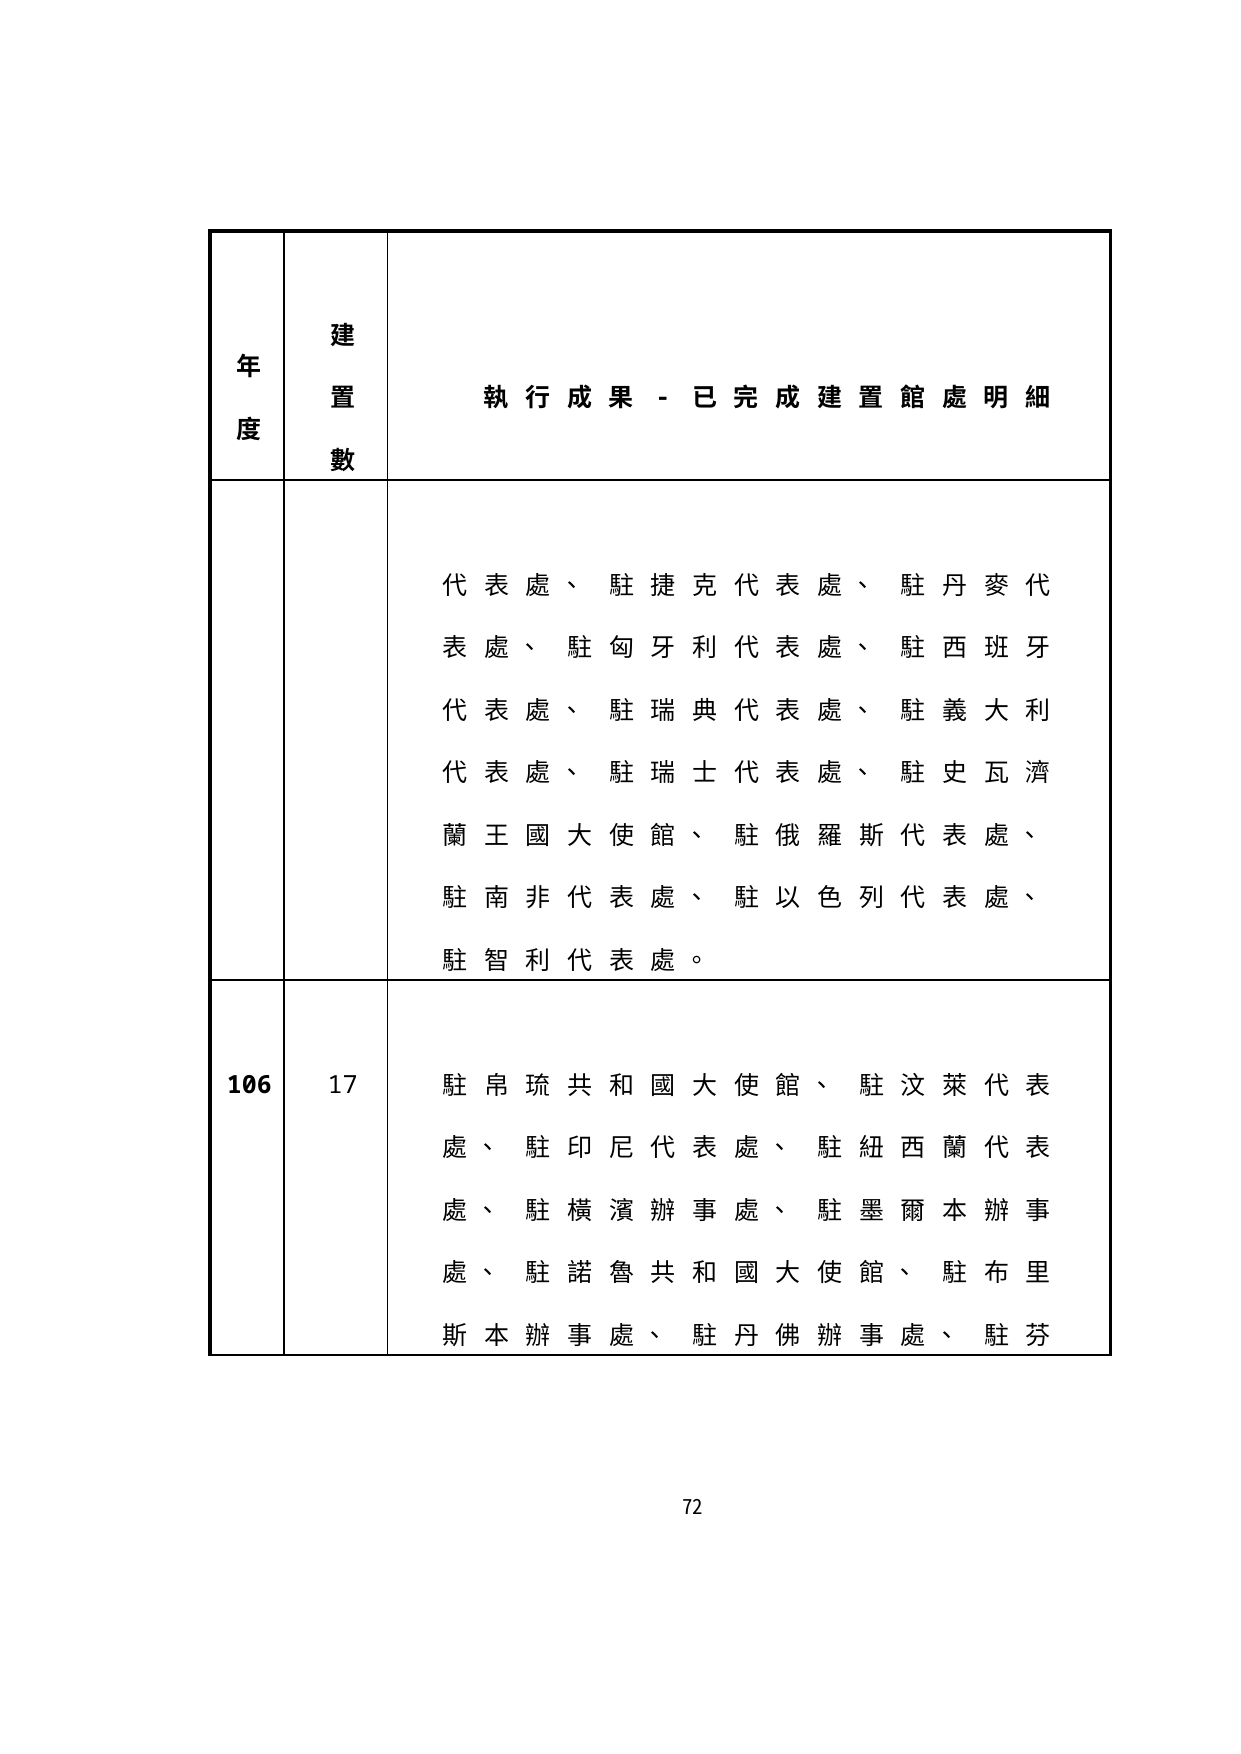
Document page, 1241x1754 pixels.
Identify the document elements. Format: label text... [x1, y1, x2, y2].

table_cell 駐帛琉共和國大使館、駐汶萊代表處、駐印尼代表處、駐紐西蘭代表處、駐橫濱辦事處、駐墨爾本辦事處、駐諾魯共和國大使館、駐布里斯本辦事處、駐丹佛辦事處、駐芬 [388, 981, 1109, 1354]
table_header 執行成果-已完成建置館處明細 [388, 233, 1109, 479]
table_cell [212, 481, 283, 979]
table_header 年度 [212, 233, 283, 479]
table_header 建置數 [285, 233, 387, 479]
table_cell 17 [285, 981, 387, 1354]
table_cell 代表處、駐捷克代表處、駐丹麥代表處、駐匈牙利代表處、駐西班牙代表處、駐瑞典代表處、駐義大利代表處、駐瑞士代表處、駐史瓦濟蘭王國大使館、駐俄羅斯代表處、駐南非代表處、駐以色列代表處、駐智利代表處。 [388, 481, 1109, 979]
table_cell [285, 481, 387, 979]
table_cell 106 [212, 981, 283, 1354]
